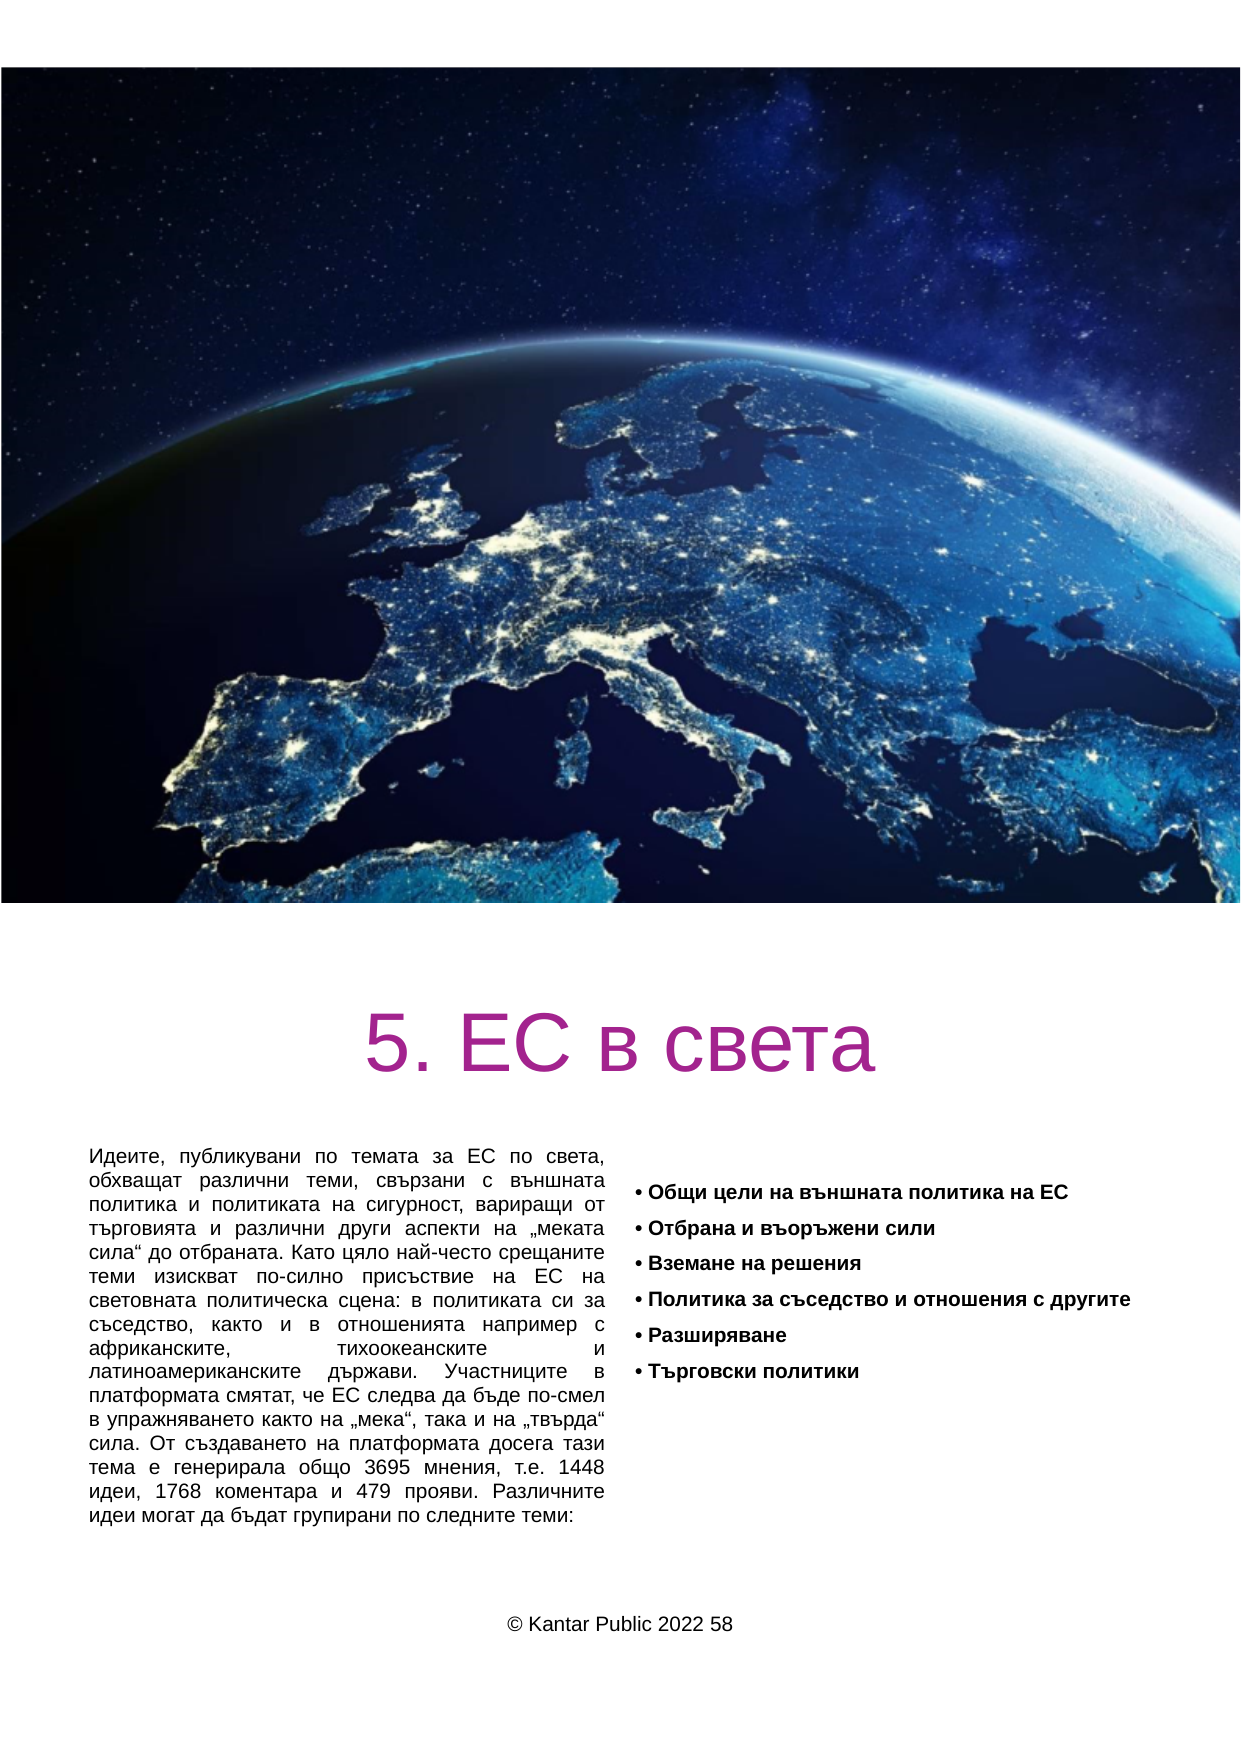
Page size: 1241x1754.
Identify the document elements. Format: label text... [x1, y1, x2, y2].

subtitle 5. ЕС в света [88, 993, 1152, 1089]
picture [564, 885, 574, 891]
text • Вземане на решения [635, 1251, 1152, 1275]
picture [579, 884, 586, 894]
picture [405, 880, 452, 903]
text • Разширяване [635, 1323, 1152, 1347]
text • Политика за съседство и отношения с другите [635, 1287, 1152, 1311]
text • Общи цели на външната политика на ЕС [635, 1179, 1152, 1203]
picture [571, 888, 582, 898]
picture [579, 874, 595, 882]
picture [392, 885, 406, 892]
picture [0, 67, 1241, 903]
picture [552, 881, 562, 894]
text • Търговски политики [635, 1359, 1152, 1383]
text Идеите, публикувани по темата за ЕС по света, обхващат различни теми, свързани с външната политика и политиката на сигурност, вариращи от търговията и различни други аспекти на „меката сила“ до отбраната. Като цяло най-често срещаните теми изискват по-силно присъствие на ЕС на световната политическа сцена: в политиката си за съседство, както и в отношенията например с африканските, тихоокеанските и латиноамериканските държави. Участниците в платформата смятат, че ЕС следва да бъде по-смел в упражняването както на „мека“, така и на „твърда“ сила. От създаването на платформата досега тази тема е генерирала общо 3695 мнения, т.е. 1448 идеи, 1768 коментара и 479 прояви. Различните идеи могат да бъдат групирани по следните теми: [88, 1144, 605, 1527]
text • Отбрана и въоръжени сили [635, 1215, 1152, 1239]
picture [406, 878, 413, 885]
